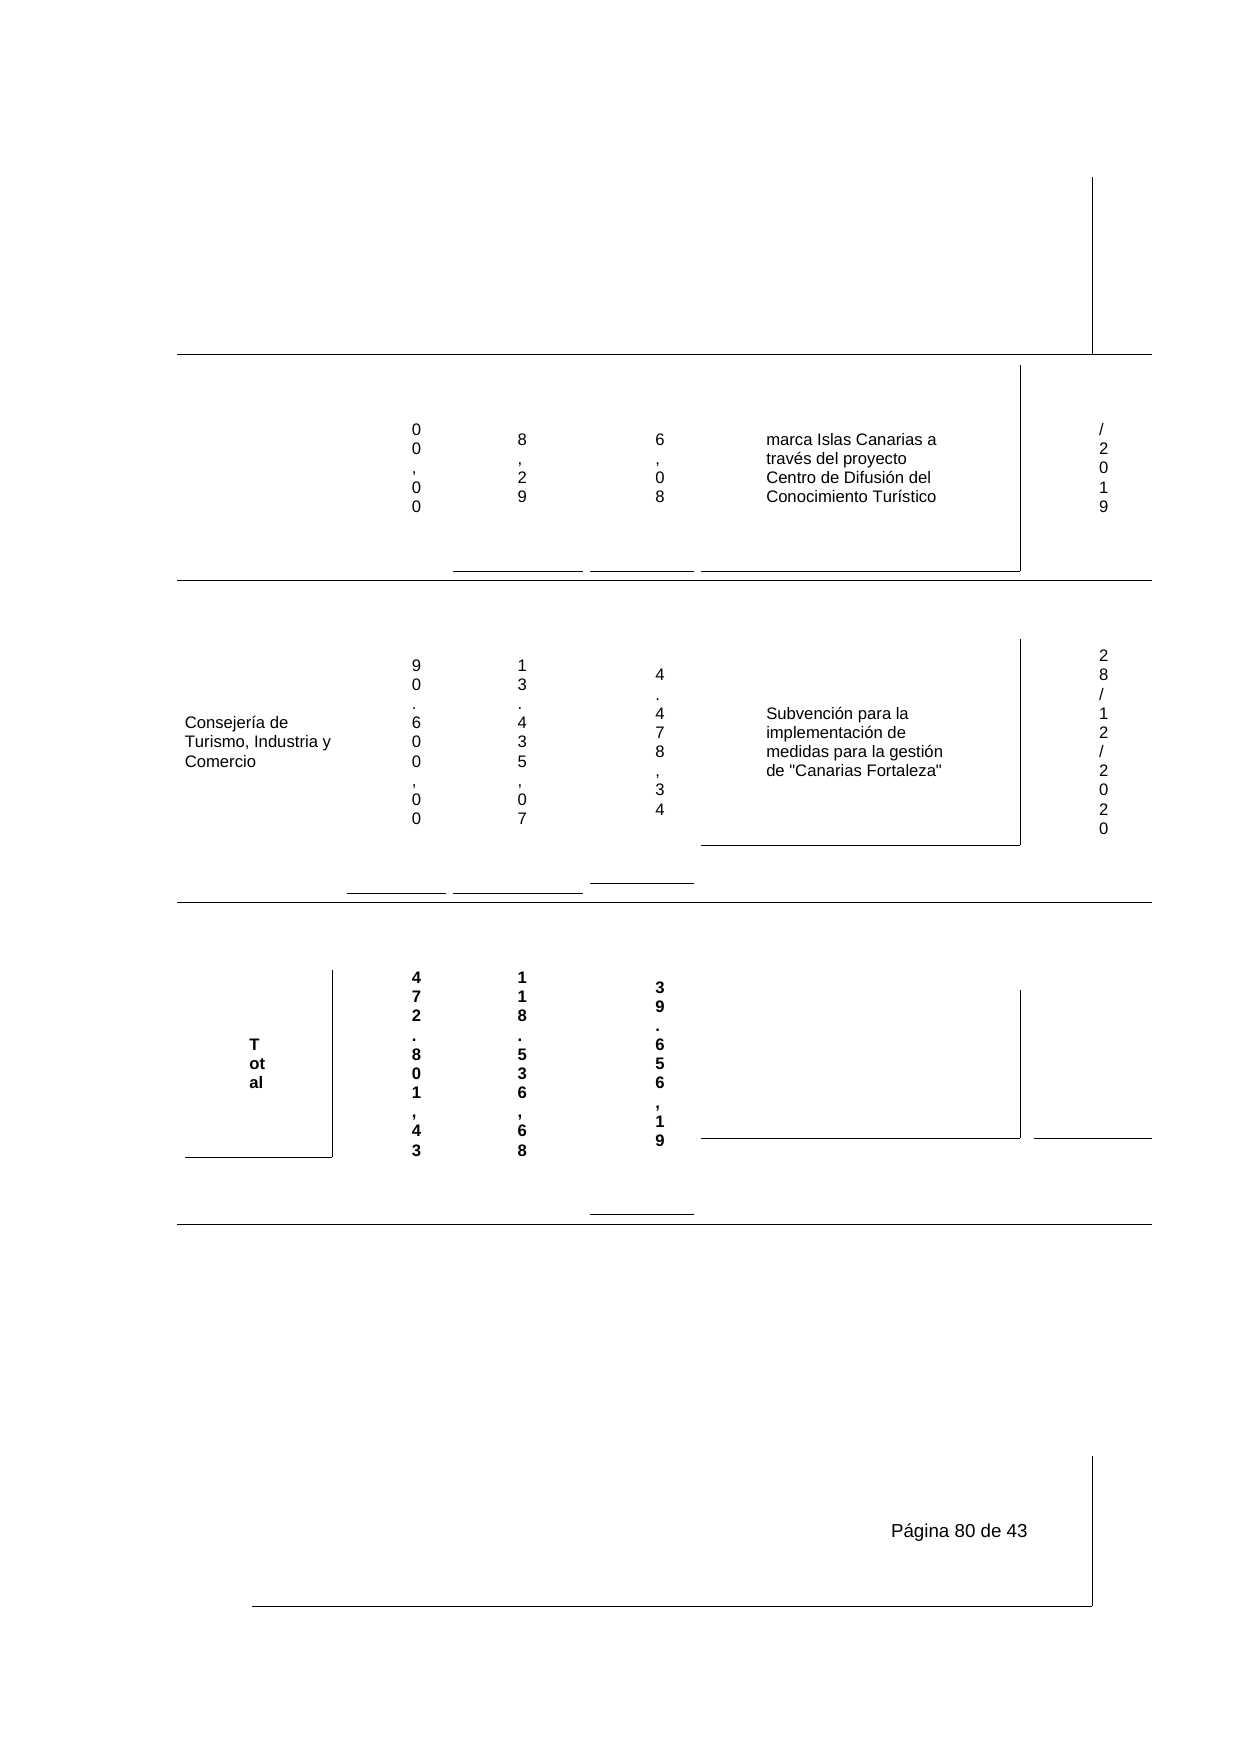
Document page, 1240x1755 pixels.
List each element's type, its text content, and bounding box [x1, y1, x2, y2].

table_cell 472.801,43 [340, 903, 446, 1224]
table_cell 118.536,68 [446, 903, 583, 1224]
table_cell 4.478,34 [583, 581, 694, 902]
table_cell 6,08 [583, 355, 694, 580]
table_cell 28/12/2020 [1027, 581, 1152, 902]
table_cell 13.435,07 [446, 581, 583, 902]
table_cell /2019 [1027, 355, 1152, 580]
table_cell Subvención para la implementación de medidas para la gestión de "Canarias Fortaleza" [694, 581, 1027, 902]
table_cell marca Islas Canarias a través del proyecto Centro de Difusión del Conocimiento Turístico [694, 355, 1027, 580]
table_cell [177, 355, 340, 580]
table_cell 39.656,19 [583, 903, 694, 1224]
table_cell 8,29 [446, 355, 583, 580]
table_cell 00,00 [340, 355, 446, 580]
table_cell 90.600,00 [340, 581, 446, 902]
table_cell Total [177, 903, 340, 1224]
table_cell Consejería de Turismo, Industria y Comercio [177, 581, 340, 902]
table_cell [694, 903, 1027, 1224]
table_cell [1027, 903, 1152, 1224]
